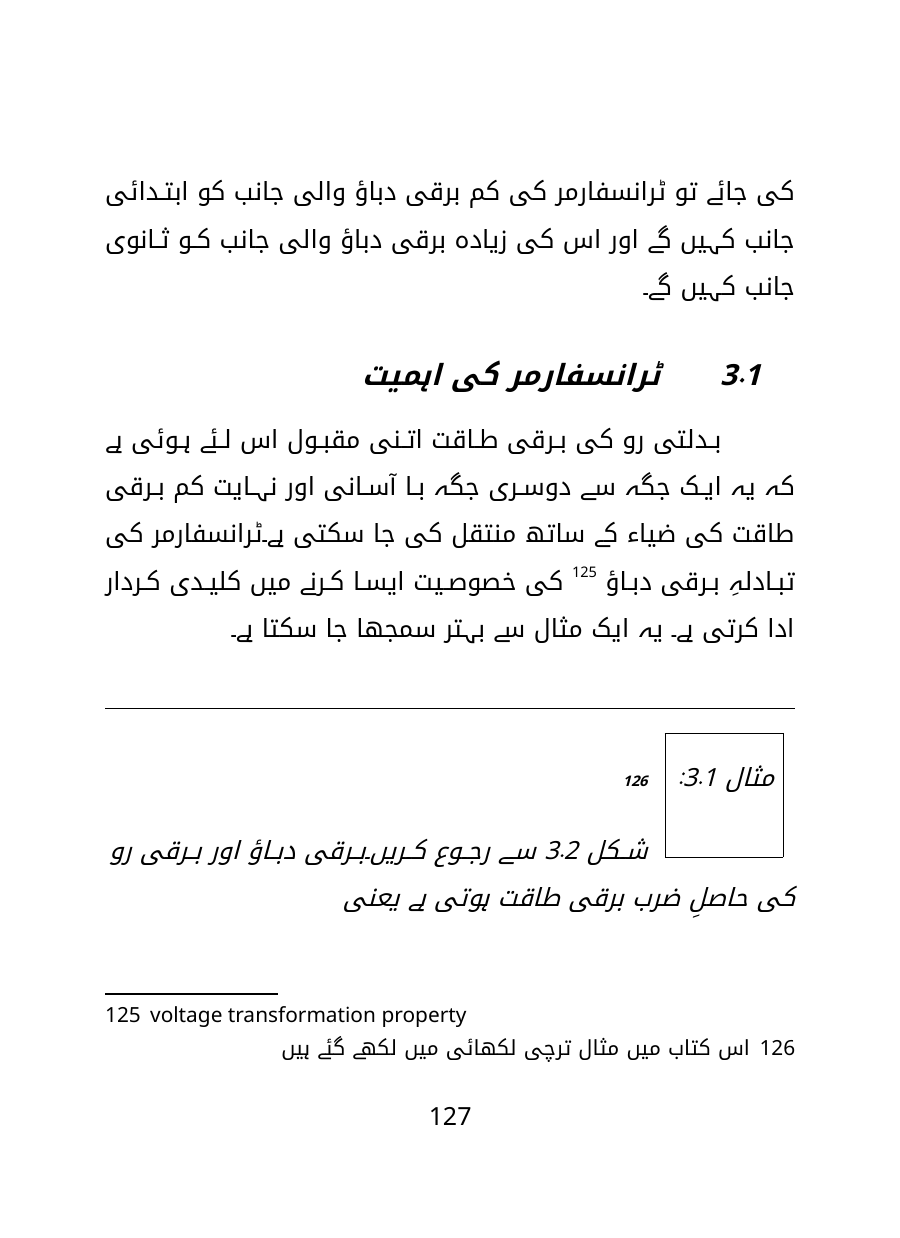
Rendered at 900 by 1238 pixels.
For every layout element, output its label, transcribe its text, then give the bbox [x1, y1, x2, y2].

text شکل 3.2 سے رجوع کریں۔برقی دباؤ اور برقی رو کی حاصلِ ضرب برقی طاقت ہوتی ہے یعنی [105, 827, 795, 922]
text بدلتی رو کی برقی طاقت اتنی مقبول اس لئے ہوئی ہے کہ یہ ایک جگہ سے دوسری جگہ با آسانی اور نہایت کم برقی طاقت کی ضیاء کے ساتھ منتقل کی جا سکتی ہے۔ٹرانسفارمر کی تبادلہِ برقی دباؤ کی خصوصیت ایسا کرنے میں کلیدی کردار ادا کرتی ہے۔ یہ ایک مثال سے بہتر سمجھا جا سکتا ہے۔ [105, 416, 795, 653]
text مثال 3.1: [673, 754, 774, 802]
text اس کتاب میں مثال ترچی لکھائی میں لکھے گئے ہیں [105, 1029, 795, 1068]
text voltage transformation property [105, 1001, 795, 1029]
subtitle ٹرانسفارمر کی اہمیت [105, 348, 720, 403]
text کی جائے تو ٹرانسفارمر کی کم برقی دباؤ والی جانب کو ابتدائی جانب کہیں گے اور اس کی زیادہ برقی دباؤ والی جانب کو ثانوی جانب کہیں گے۔ [105, 168, 795, 311]
